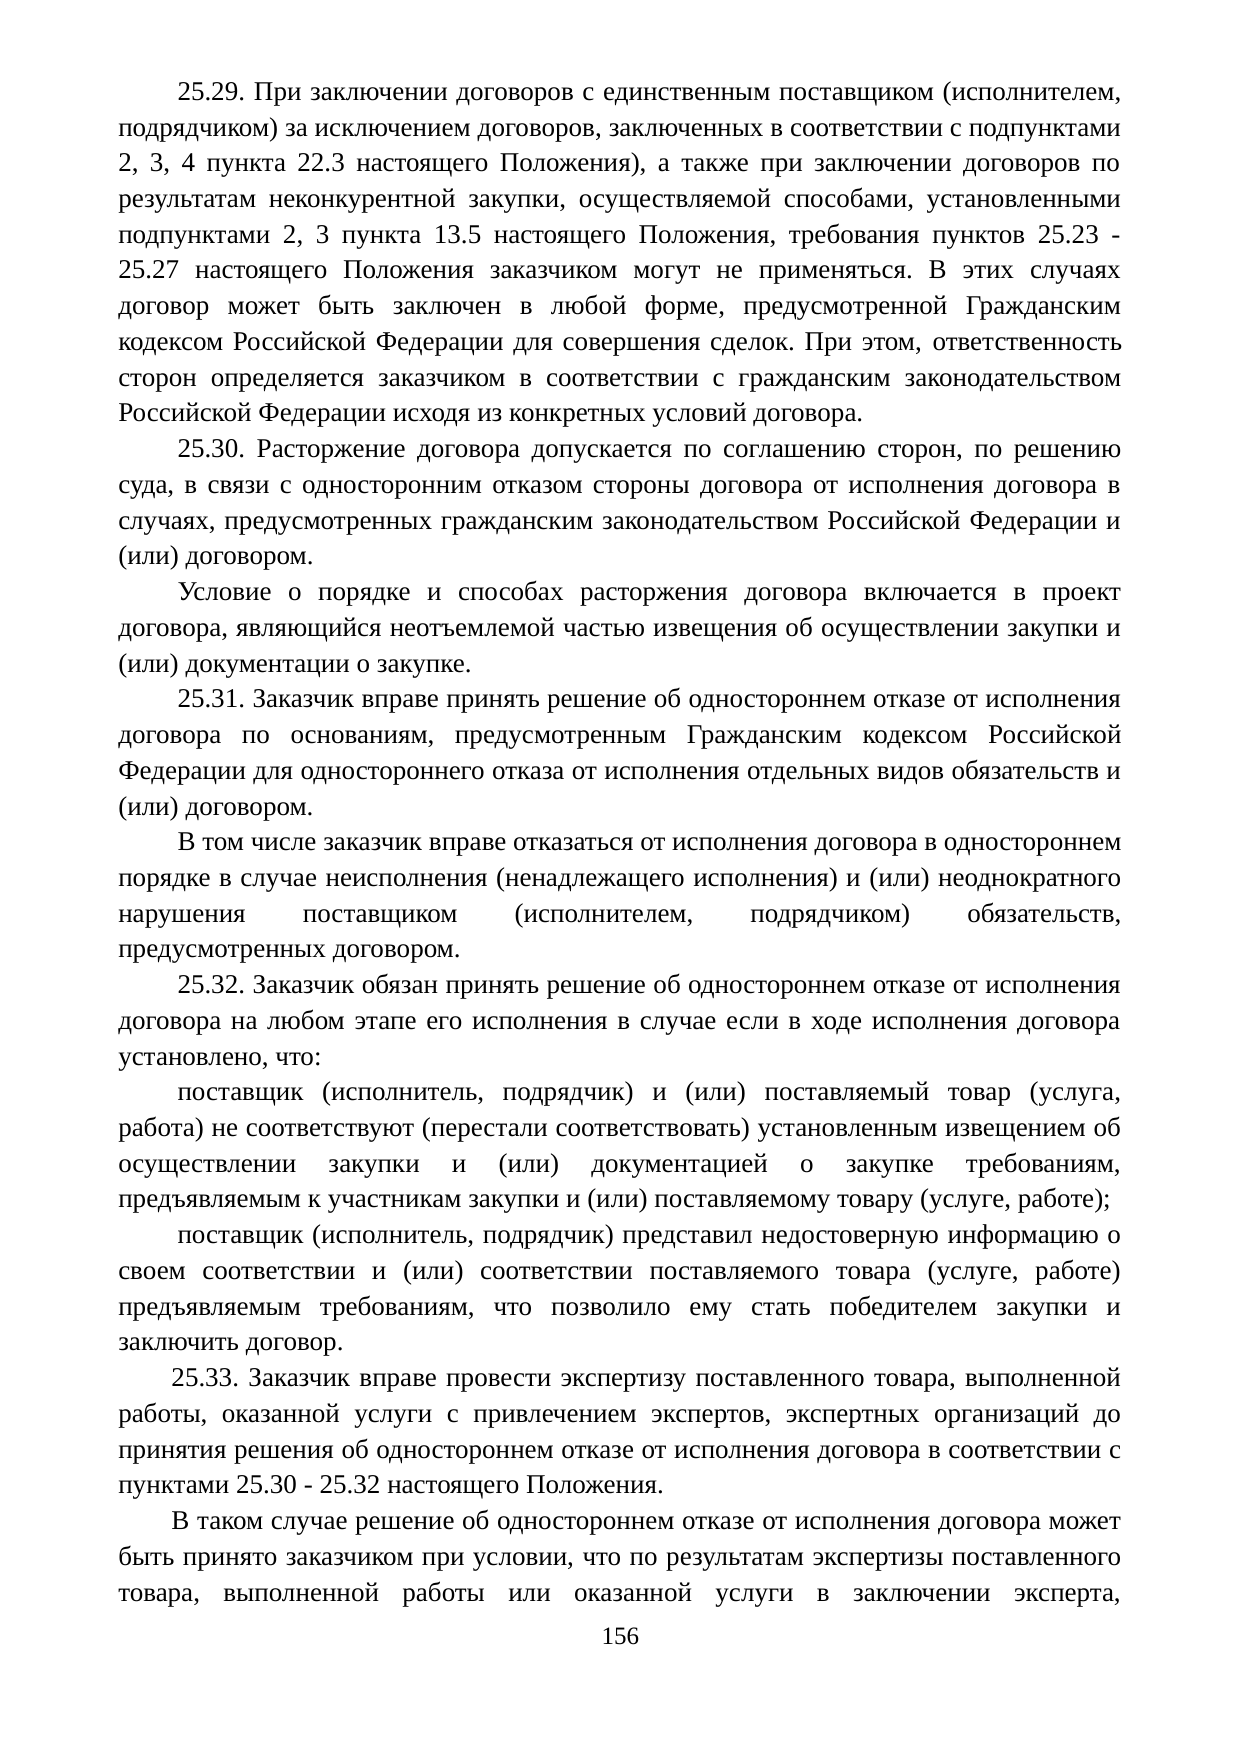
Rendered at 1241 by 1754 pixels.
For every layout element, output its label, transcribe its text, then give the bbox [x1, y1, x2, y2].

text поставщик (исполнитель, подрядчик) и (или) поставляемый товар (услуга, работа) не соответствуют (перестали соответствовать) установленным извещением об осуществлении закупки и (или) документацией о закупке требованиям, предъявляемым к участникам закупки и (или) поставляемому товару (услуге, работе); [118, 1075, 1122, 1214]
text 25.29. При заключении договоров с единственным поставщиком (исполнителем, подрядчиком) за исключением договоров, заключенных в соответствии с подпунктами 2, 3, 4 пункта 22.3 настоящего Положения), а также при заключении договоров по результатам неконкурентной закупки, осуществляемой способами, установленными подпунктами 2, 3 пункта 13.5 настоящего Положения, требования пунктов 25.23 - 25.27 настоящего Положения заказчиком могут не применяться. В этих случаях договор может быть заключен в любой форме, предусмотренной Гражданским кодексом Российской Федерации для совершения сделок. При этом, ответственность сторон определяется заказчиком в соответствии с гражданским законодательством Российской Федерации исходя из конкретных условий договора. [118, 75, 1122, 428]
text поставщик (исполнитель, подрядчик) представил недостоверную информацию о своем соответствии и (или) соответствии поставляемого товара (услуге, работе) предъявляемым требованиям, что позволило ему стать победителем закупки и заключить договор. [118, 1218, 1122, 1357]
text В таком случае решение об одностороннем отказе от исполнения договора может быть принято заказчиком при условии, что по результатам экспертизы поставленного товара, выполненной работы или оказанной услуги в заключении эксперта, [118, 1504, 1122, 1607]
text 25.31. Заказчик вправе принять решение об одностороннем отказе от исполнения договора по основаниям, предусмотренным Гражданским кодексом Российской Федерации для одностороннего отказа от исполнения отдельных видов обязательств и (или) договором. [118, 682, 1122, 821]
text 25.30. Расторжение договора допускается по соглашению сторон, по решению суда, в связи с односторонним отказом стороны договора от исполнения договора в случаях, предусмотренных гражданским законодательством Российской Федерации и (или) договором. [118, 432, 1122, 571]
text В том числе заказчик вправе отказаться от исполнения договора в одностороннем порядке в случае неисполнения (ненадлежащего исполнения) и (или) неоднократного нарушения поставщиком (исполнителем, подрядчиком) обязательств, предусмотренных договором. [118, 825, 1122, 964]
text 25.32. Заказчик обязан принять решение об одностороннем отказе от исполнения договора на любом этапе его исполнения в случае если в ходе исполнения договора установлено, что: [118, 968, 1122, 1071]
text Условие о порядке и способах расторжения договора включается в проект договора, являющийся неотъемлемой частью извещения об осуществлении закупки и (или) документации о закупке. [118, 575, 1122, 678]
text 25.33. Заказчик вправе провести экспертизу поставленного товара, выполненной работы, оказанной услуги с привлечением экспертов, экспертных организаций до принятия решения об одностороннем отказе от исполнения договора в соответствии с пунктами 25.30 - 25.32 настоящего Положения. [118, 1361, 1122, 1499]
